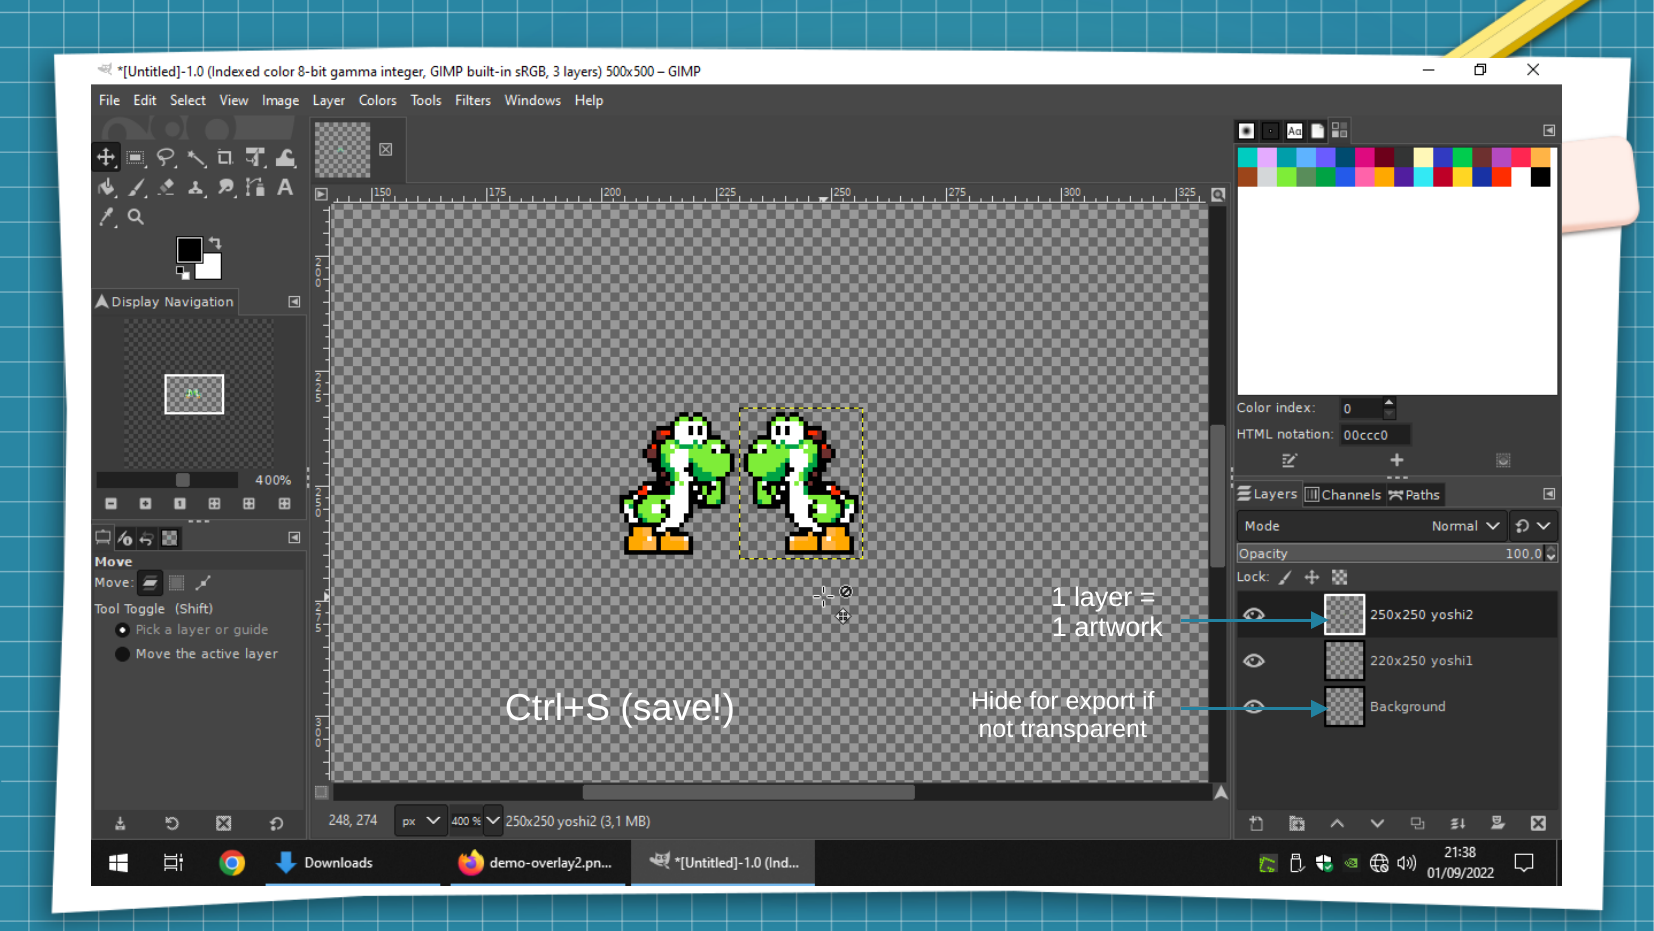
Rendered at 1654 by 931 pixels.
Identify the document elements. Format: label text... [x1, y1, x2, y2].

picture [0, 0, 1654, 931]
text_box 1 layer = 1 artwork [1033, 574, 1182, 650]
text_box Ctrl+S (save!) [413, 679, 827, 736]
text_box Hide for export if not transparent [944, 679, 1182, 750]
